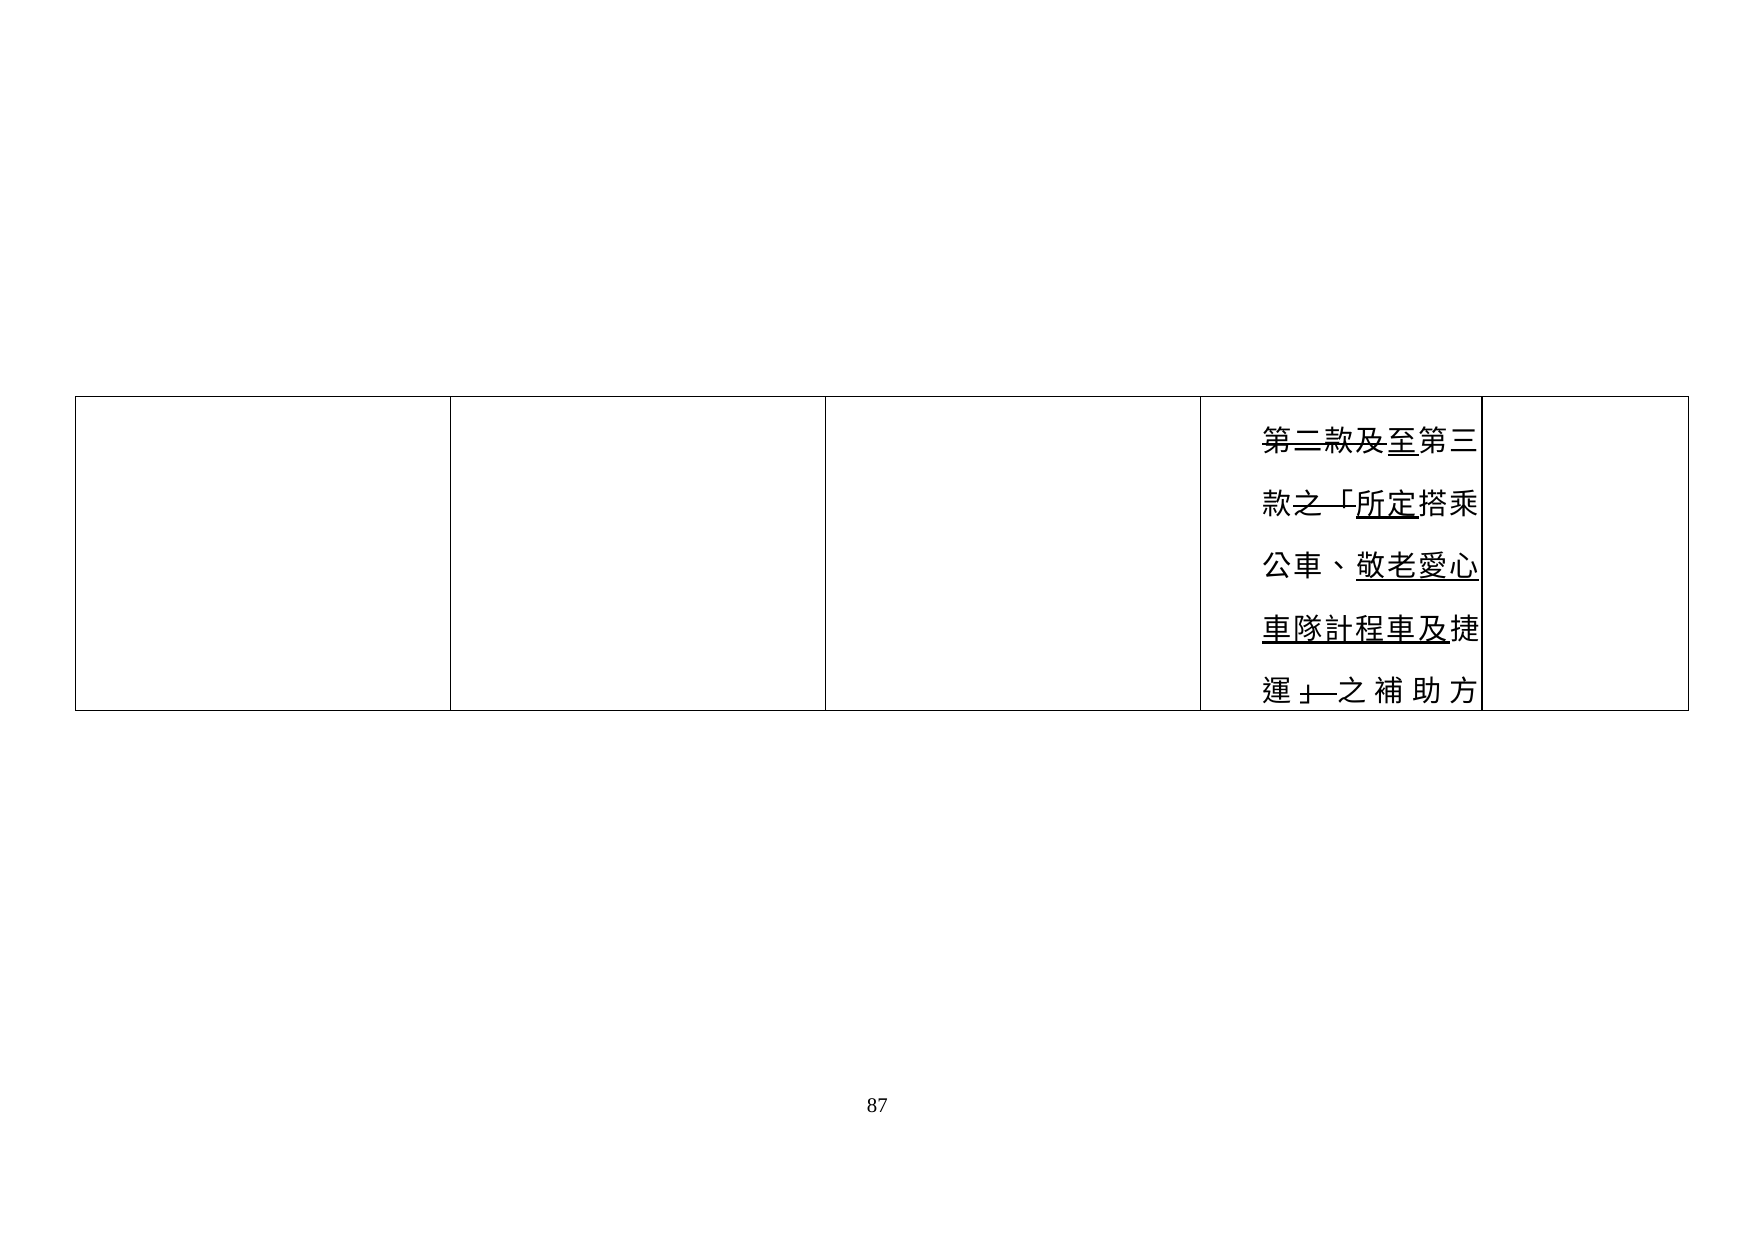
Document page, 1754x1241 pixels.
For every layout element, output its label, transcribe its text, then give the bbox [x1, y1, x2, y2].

table_cell 第二款及至第三款之「所定搭乘公車、敬老愛心車隊計程車及捷運」之補助方 [1201, 397, 1481, 710]
table_cell [76, 397, 450, 710]
table_cell [451, 397, 825, 710]
table_cell [826, 397, 1200, 710]
table_cell [1483, 397, 1688, 710]
